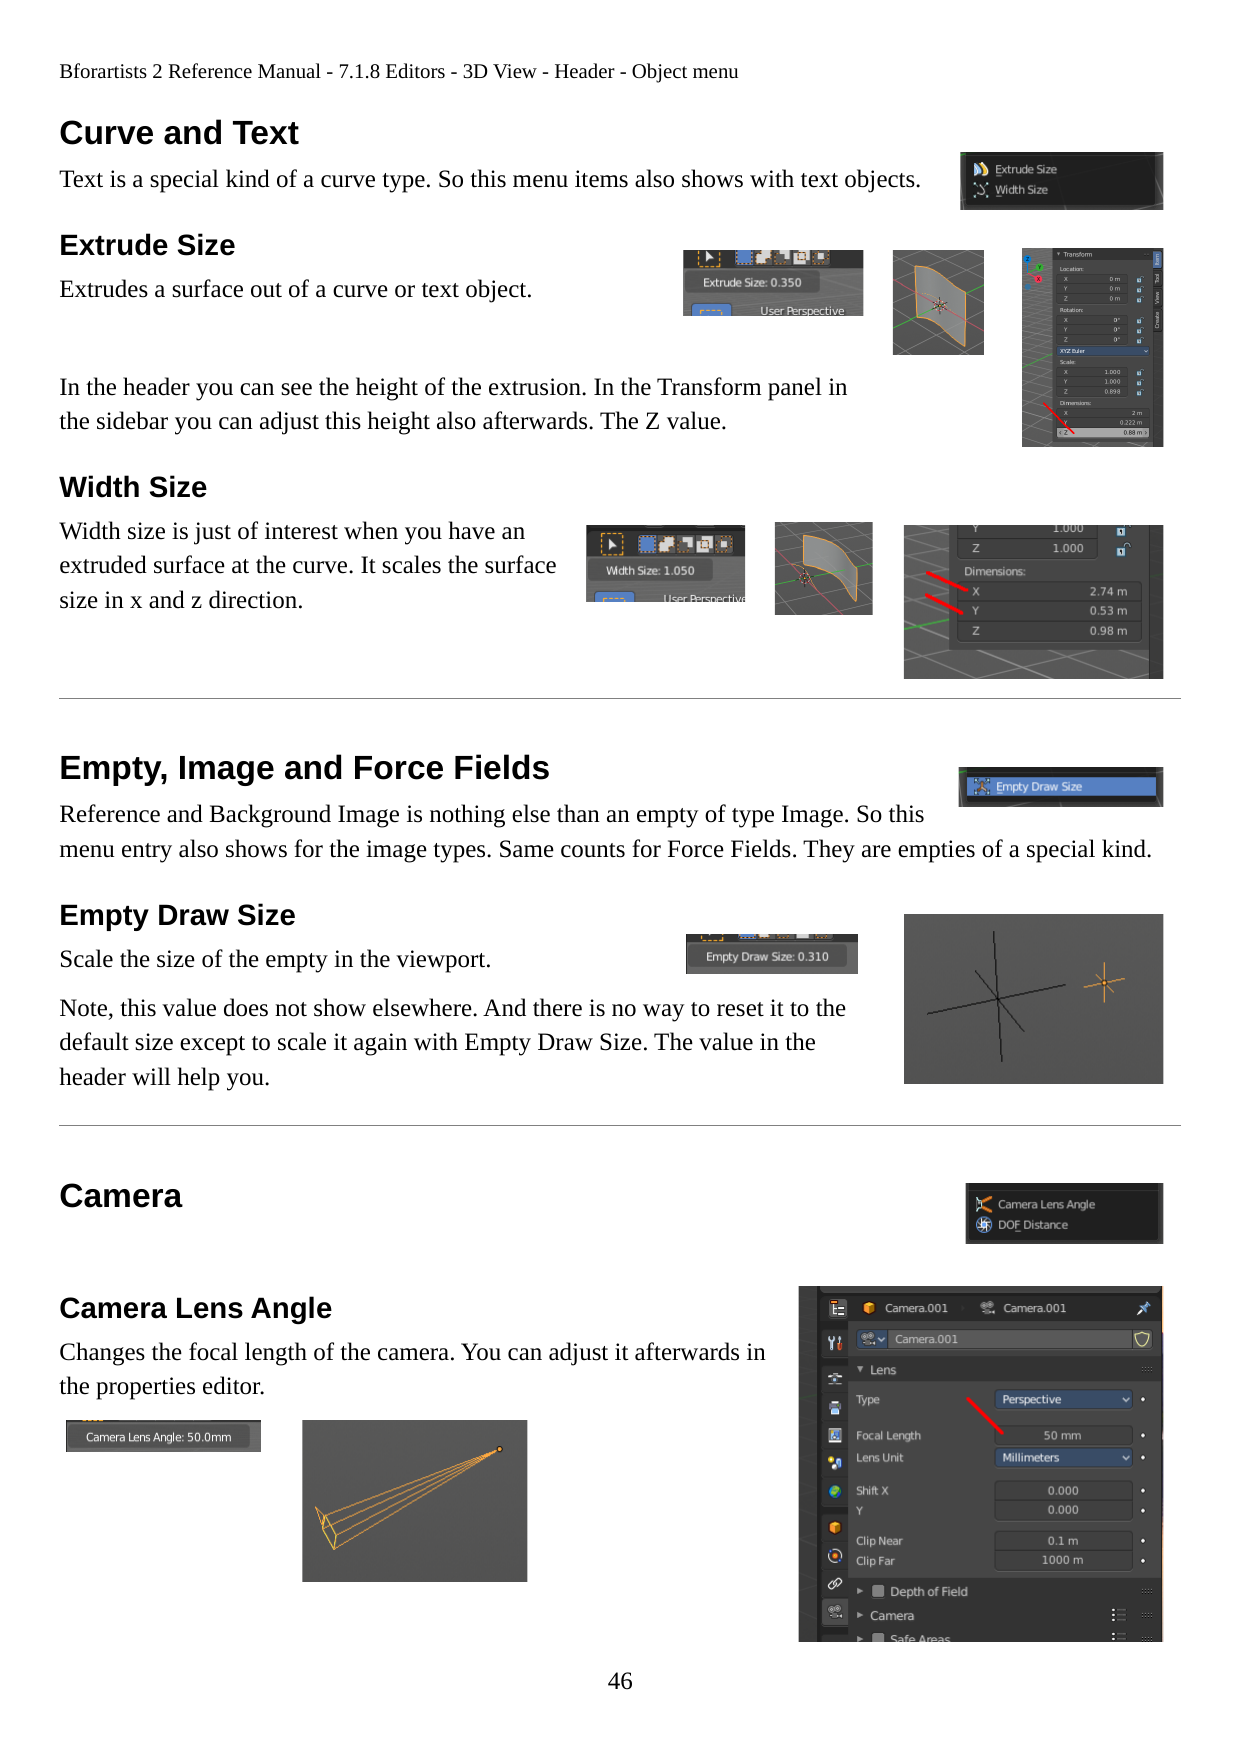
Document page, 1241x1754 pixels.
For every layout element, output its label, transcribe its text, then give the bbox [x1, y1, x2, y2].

picture [586, 525, 746, 602]
subtitle [1164, 1291, 1181, 1324]
picture [686, 934, 858, 974]
picture [892, 250, 984, 355]
subtitle Extrude Size [59, 227, 1181, 261]
text Changes the focal length of the camera. You can adjust it afterwards in the properties editor. [59, 1337, 798, 1400]
picture [683, 250, 864, 316]
text Extrudes a surface out of a curve or text object. [59, 274, 683, 302]
text In the header you can see the height of the extrusion. In the Transform panel in the sidebar you can adjust this height also afterwards. The Z value. [59, 372, 1022, 435]
picture [66, 1420, 261, 1452]
picture [1022, 248, 1164, 447]
text Scale the size of the empty in the viewport. [59, 944, 686, 972]
text Text is a special kind of a curve type. So this menu items also shows with text objects. [59, 164, 960, 192]
text [984, 274, 1022, 302]
text Reference and Background Image is nothing else than an empty of type Image. So this menu entry also shows for the image types. Same counts for Force Fields. They are empties of a special kind. [59, 799, 1181, 863]
picture [798, 1286, 1164, 1642]
picture [965, 1183, 1164, 1244]
picture [302, 1420, 528, 1582]
picture [904, 914, 1164, 1084]
picture [958, 767, 1164, 807]
subtitle Curve and Text [59, 113, 1181, 151]
subtitle Camera [59, 1176, 1181, 1214]
subtitle Camera Lens Angle [59, 1291, 798, 1324]
picture [774, 522, 873, 615]
text Width size is just of interest when you have an extruded surface at the curve. It scales the surface size in x and z direction. [59, 516, 1181, 614]
subtitle Empty, Image and Force Fields [59, 748, 1181, 787]
subtitle Empty Draw Size [59, 897, 1181, 931]
picture [903, 525, 1164, 679]
subtitle Width Size [59, 470, 1181, 504]
text [858, 944, 904, 972]
picture [960, 152, 1164, 210]
text Note, this value does not show elsewhere. And there is no way to reset it to the default size except to scale it again with Empty Draw Size. The value in the header will help you. [59, 993, 1181, 1091]
